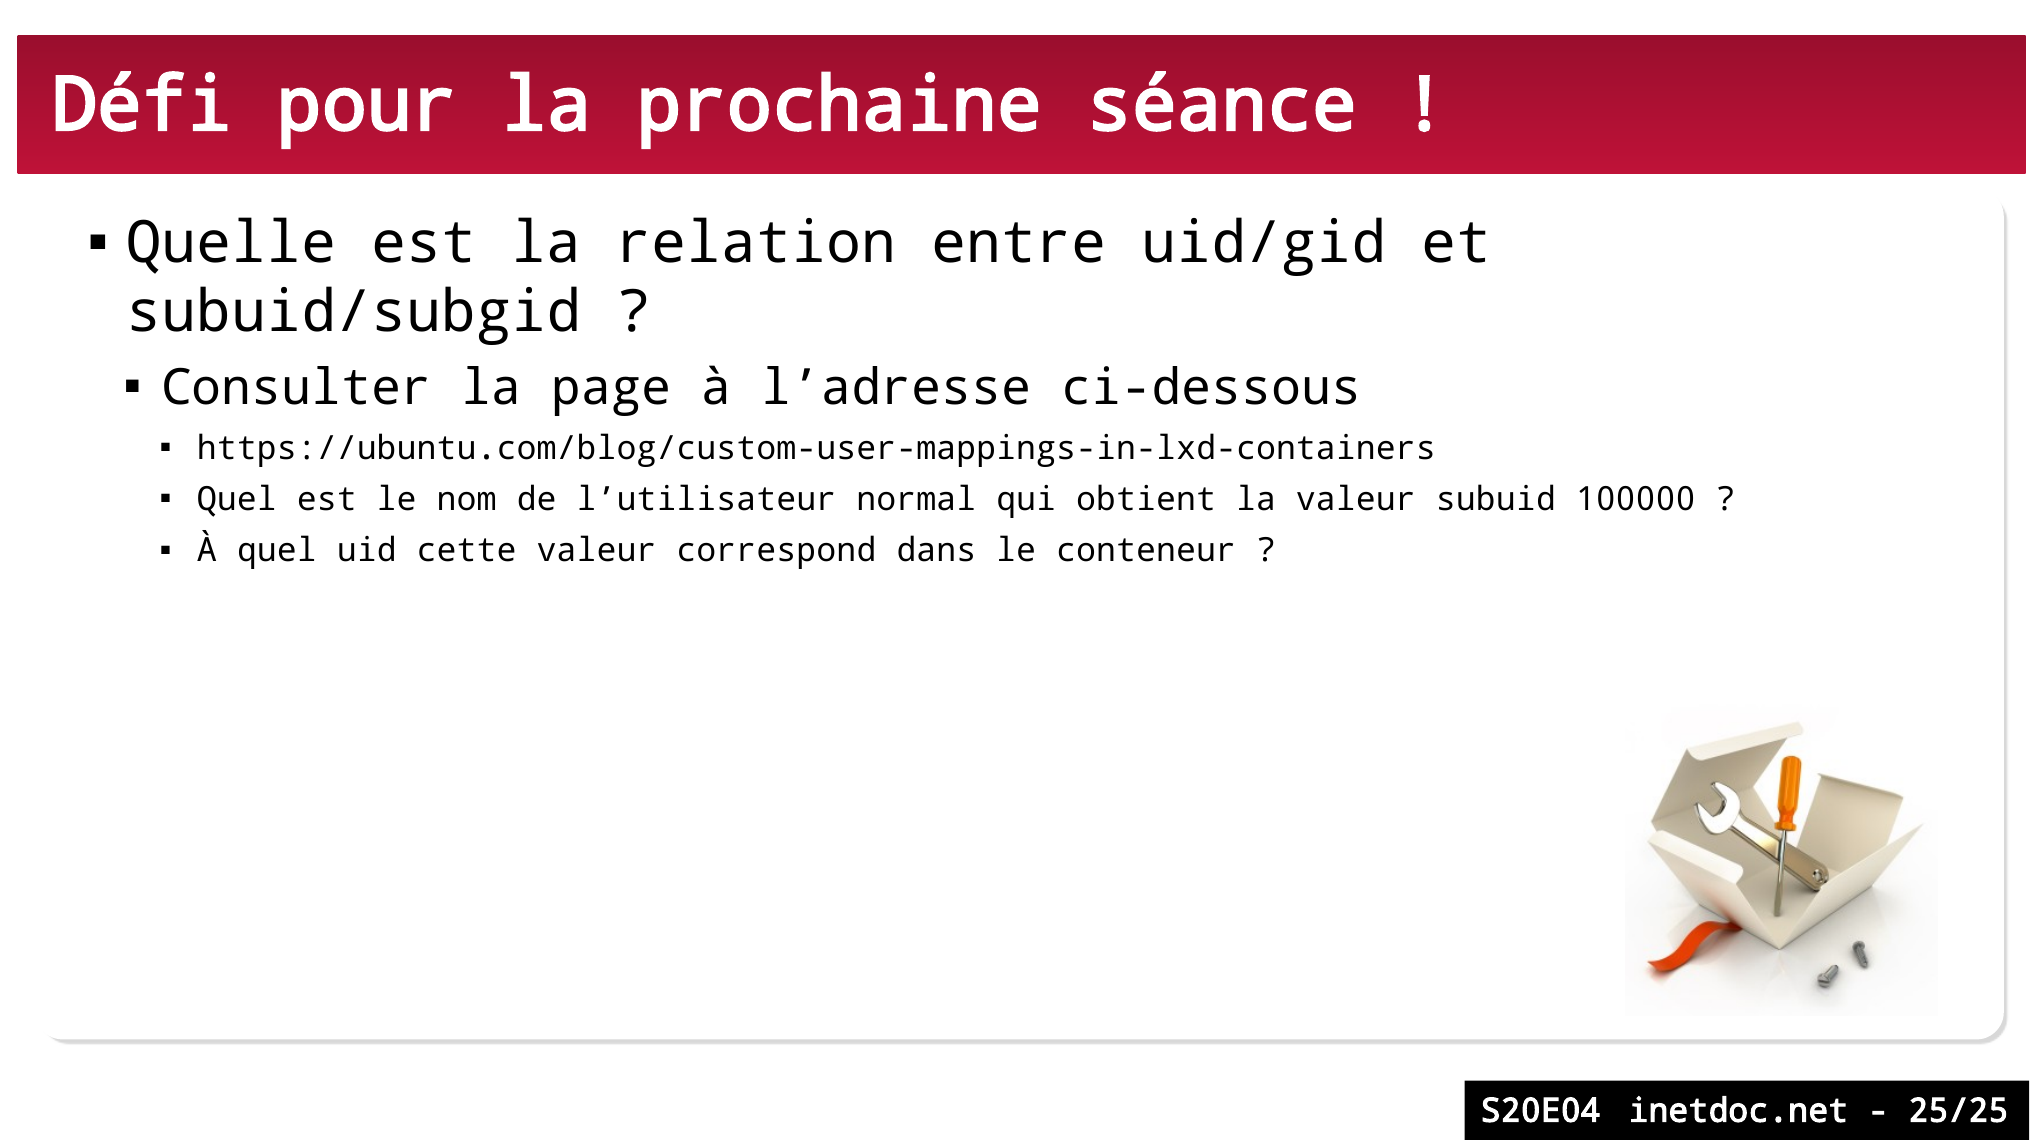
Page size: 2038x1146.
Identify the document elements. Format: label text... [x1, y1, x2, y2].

text_box Défi pour la prochaine séance ! [17, 35, 2026, 174]
text_box S20E04 inetdoc.net - <numéro>/25 [1464, 1080, 2030, 1140]
text_box Quelle est la relation entre uid/gid et subuid/subgid ? Consulter la page à l’adresse ci-dessous https://ubuntu.com/blog/custom-user-mappings-in-lxd-containers Quel est le nom de l’utilisateur normal qui obtient la valeur subuid 100000 ? À quel uid cette valeur correspond dans le conteneur ? [35, 188, 2004, 1040]
picture [1625, 704, 1938, 1016]
